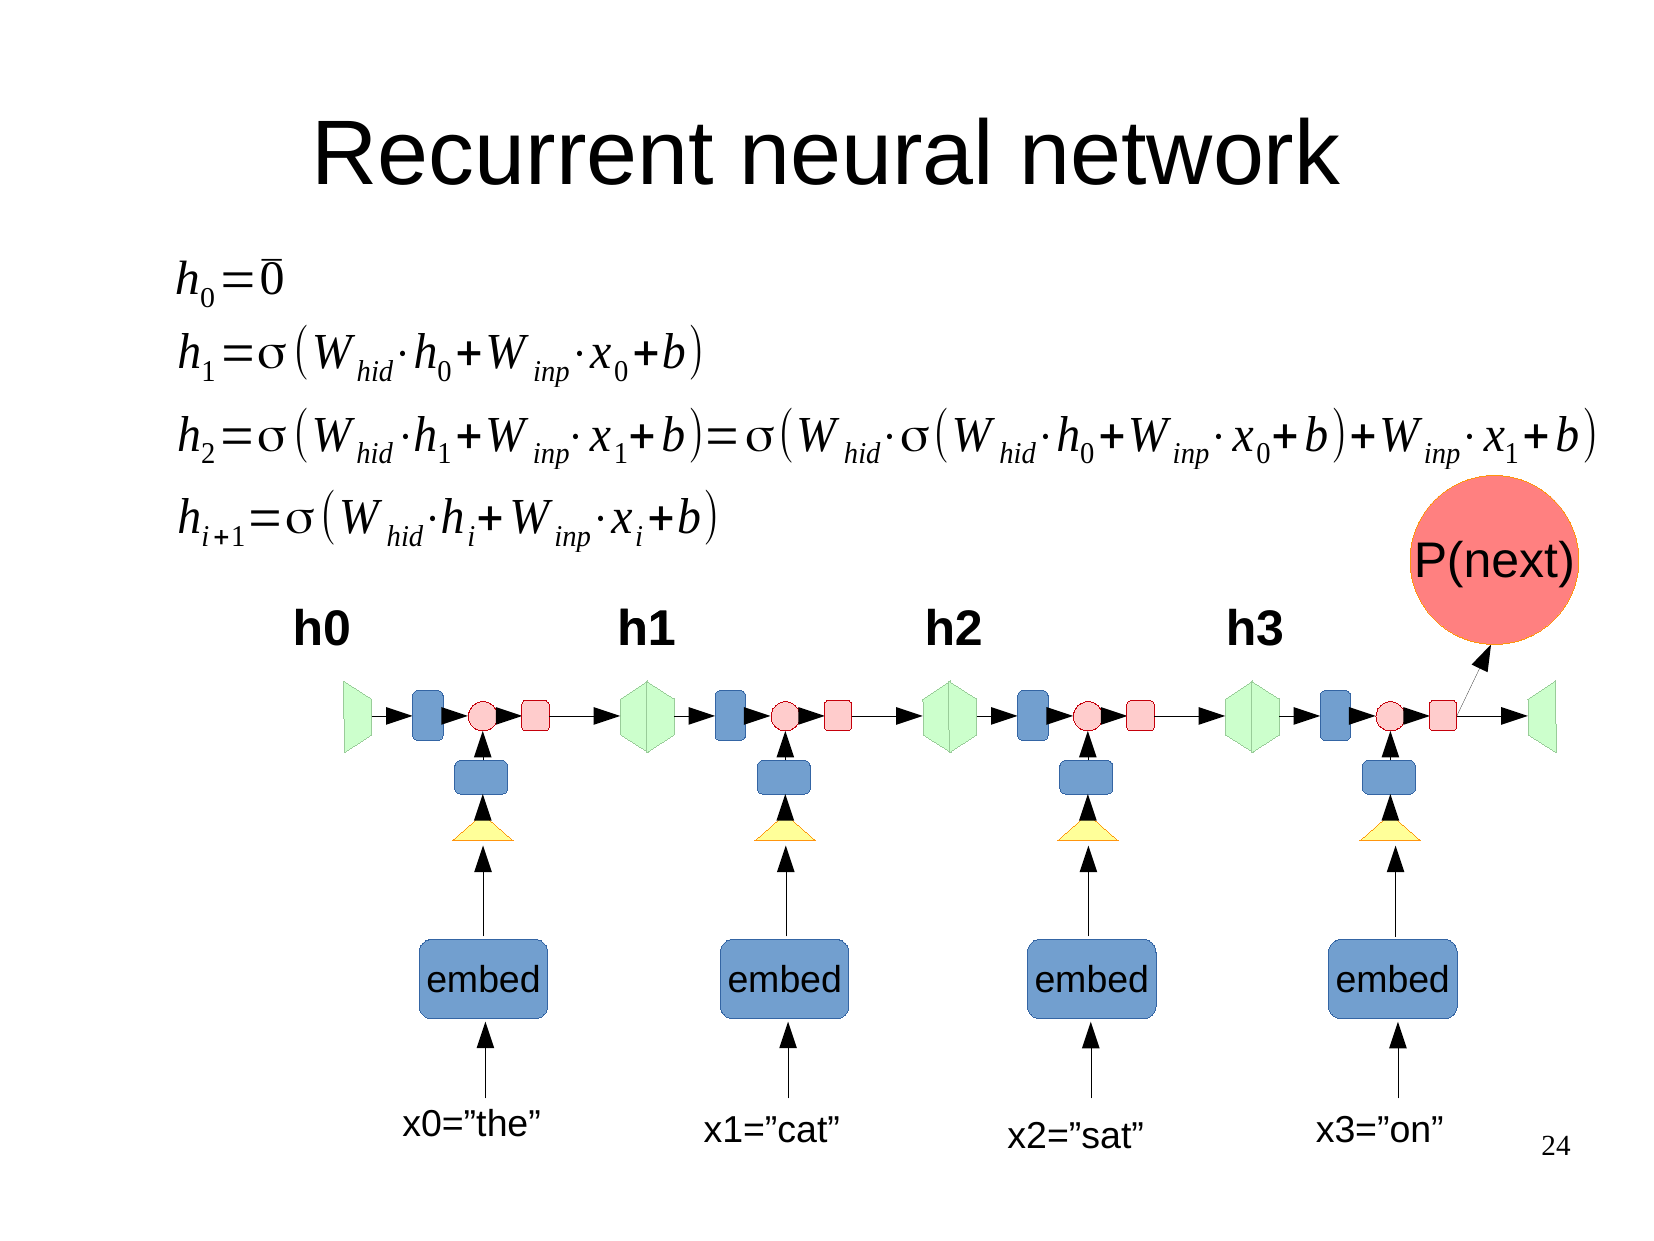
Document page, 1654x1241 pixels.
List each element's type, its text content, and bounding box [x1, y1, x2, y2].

chart [162, 252, 299, 315]
text_box [922, 684, 977, 753]
text_box [1225, 684, 1280, 753]
text_box [1057, 821, 1119, 841]
chart [165, 321, 718, 387]
text_box [1017, 690, 1049, 741]
chart [162, 486, 733, 559]
text_box [715, 690, 746, 741]
text_box x3=”on” [1301, 1101, 1515, 1159]
text_box [757, 760, 811, 795]
text_box [521, 700, 550, 731]
text_box [343, 684, 372, 753]
text_box h0 [277, 592, 405, 684]
text_box embed [419, 939, 548, 1019]
text_box h1 [602, 592, 730, 684]
text_box [1073, 701, 1100, 731]
text_box [1375, 701, 1403, 731]
text_box [468, 701, 495, 731]
text_box [1359, 821, 1421, 841]
title Recurrent neural network [82, 49, 1571, 257]
text_box [824, 700, 852, 731]
text_box embed [720, 939, 849, 1019]
text_box x1=”cat” [688, 1101, 899, 1159]
text_box [1320, 690, 1351, 741]
text_box [412, 690, 444, 741]
text_box [1429, 700, 1457, 731]
text_box h2 [909, 592, 1037, 684]
text_box [1126, 700, 1155, 731]
text_box P(next) [1410, 475, 1579, 645]
text_box [452, 821, 514, 841]
text_box [1059, 760, 1113, 795]
text_box [1527, 680, 1557, 753]
text_box h3 [1211, 592, 1338, 684]
chart [165, 403, 1609, 469]
text_box [454, 760, 508, 795]
text_box x2=”sat” [992, 1107, 1219, 1165]
text_box embed [1027, 939, 1157, 1019]
text_box [1362, 760, 1416, 795]
text_box [771, 701, 798, 731]
text_box [754, 821, 816, 841]
text_box [620, 684, 675, 753]
text_box embed [1328, 939, 1458, 1019]
text_box x0=”the” [387, 1095, 597, 1152]
